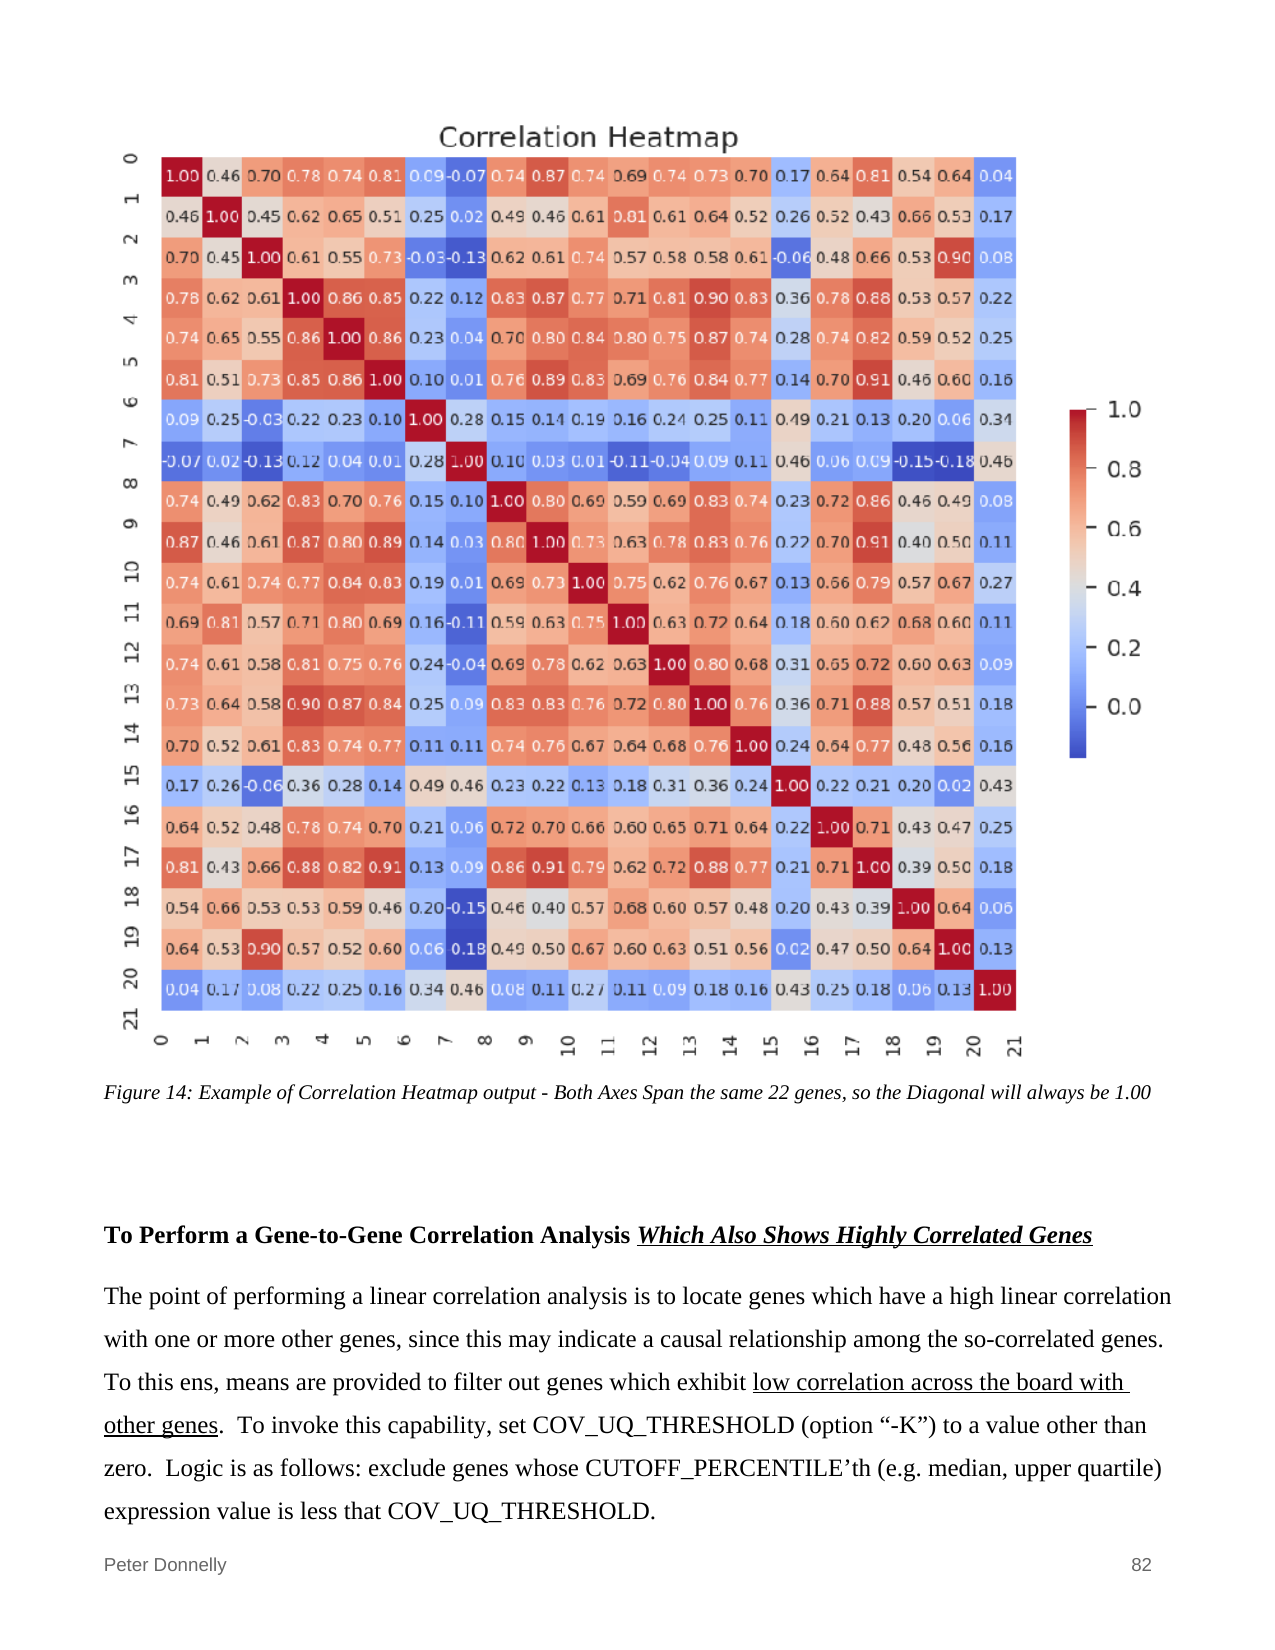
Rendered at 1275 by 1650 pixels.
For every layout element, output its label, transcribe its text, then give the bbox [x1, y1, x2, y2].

text To Perform a Gene-to-Gene Correlation Analysis Which Also Shows Highly Correlated Genes [103, 1220, 1181, 1249]
text Figure 14: Example of Correlation Heatmap output - Both Axes Span the same 22 genes, so the Diagonal will always be 1.00 [103, 1081, 1181, 1104]
picture [103, 119, 1182, 1081]
text The point of performing a linear correlation analysis is to locate genes which have a high linear correlation with one or more other genes, since this may indicate a causal relationship among the so-correlated genes. To this ens, means are provided to filter out genes which exhibit low correlation across the board with other genes. To invoke this capability, set COV_UQ_THRESHOLD (option “-K”) to a value other than zero. Logic is as follows: exclude genes whose CUTOFF_PERCENTILE’th (e.g. median, upper quartile) expression value is less that COV_UQ_THRESHOLD. [103, 1281, 1181, 1525]
